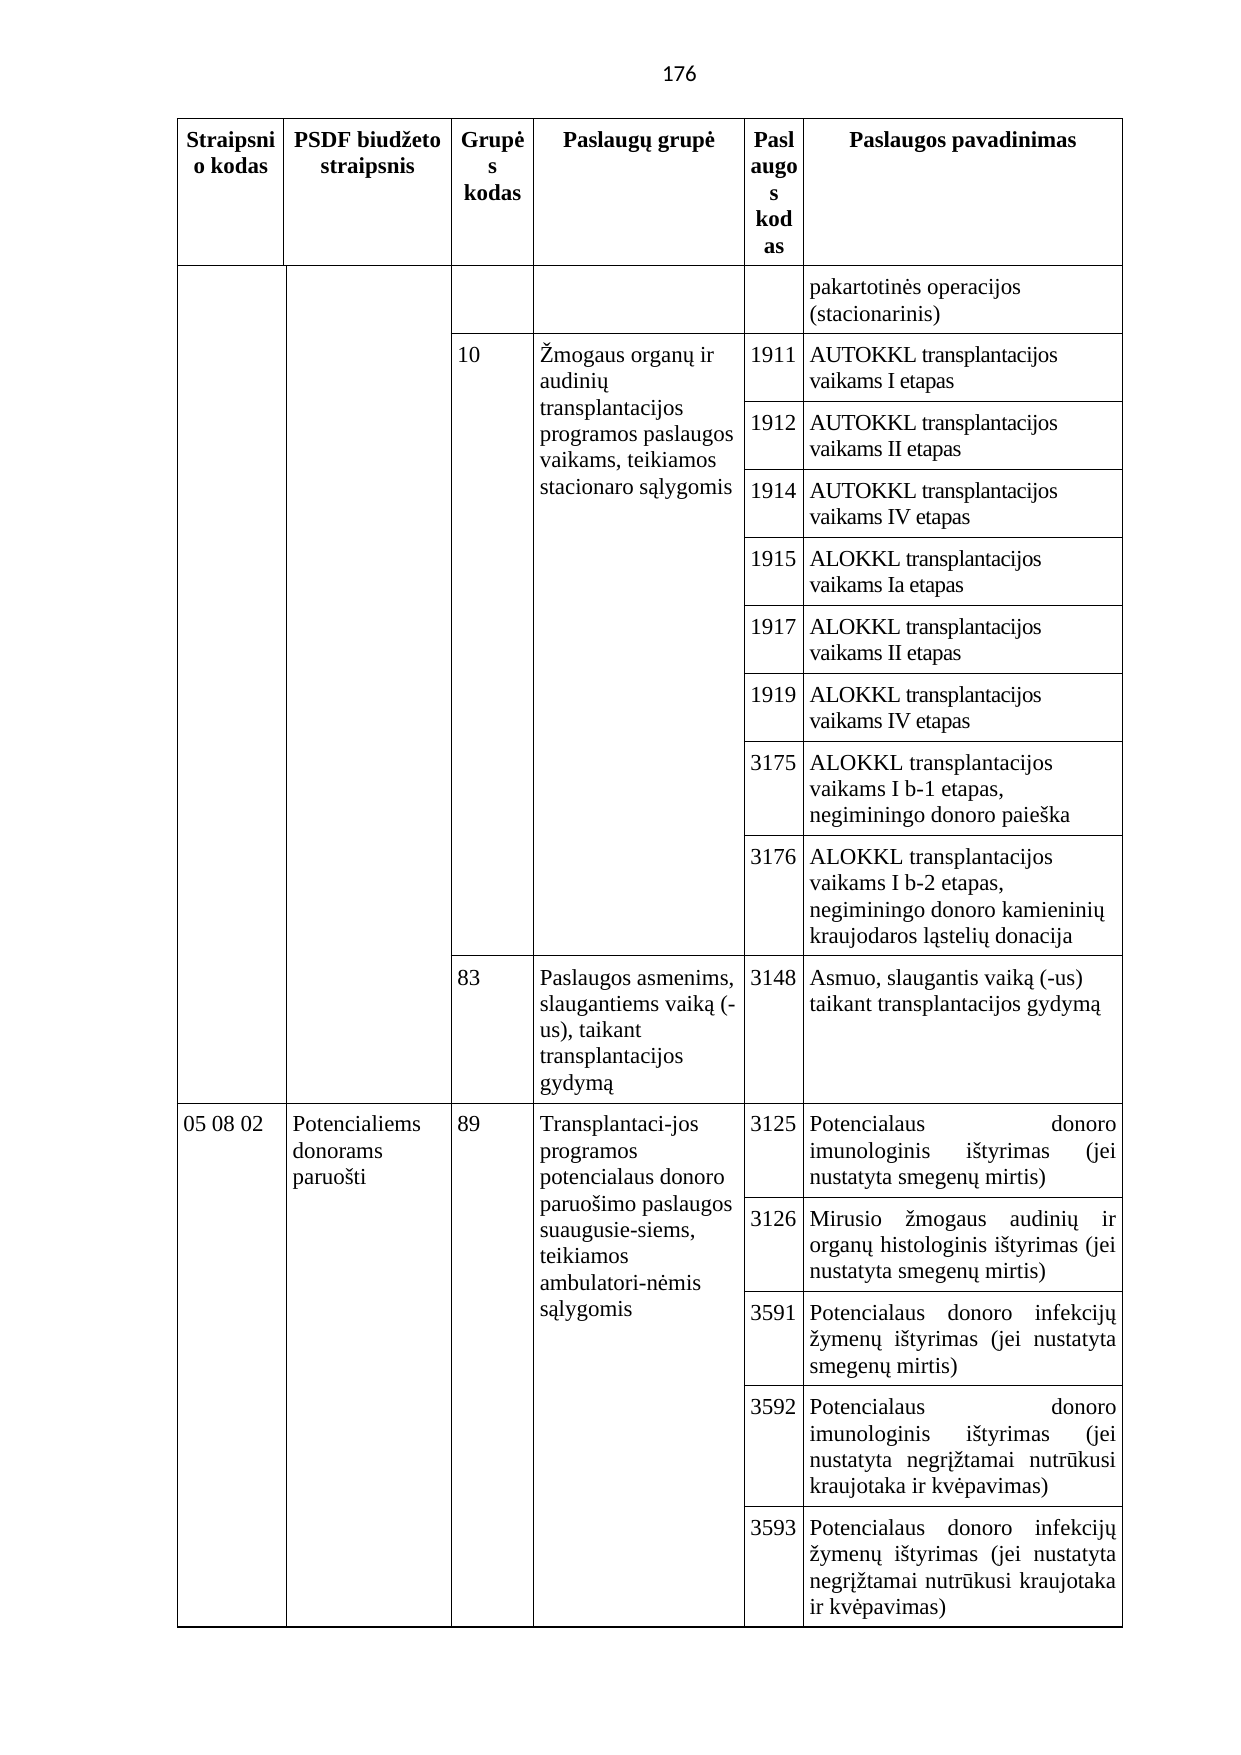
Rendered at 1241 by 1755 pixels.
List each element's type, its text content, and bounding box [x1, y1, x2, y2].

table_cell 3175 [745, 742, 803, 835]
table_cell [452, 537, 533, 605]
table_cell 1915 [745, 538, 803, 605]
table_cell Potencialaus donoro infekcijų žymenų ištyrimas (jei nustatyta smegenų mirtis) [804, 1292, 1122, 1385]
table_cell 1911 [745, 334, 803, 401]
table_cell 83 [452, 956, 533, 1102]
table_cell [534, 741, 744, 835]
table_cell 3148 [745, 956, 803, 1102]
table_header Paslaugos pavadinimas [804, 119, 1122, 265]
table_cell [178, 333, 286, 401]
table_cell [178, 673, 286, 741]
table_cell [287, 401, 451, 469]
table_cell 05 08 02 [178, 1104, 286, 1626]
table_cell Mirusio žmogaus audinių ir organų histologinis ištyrimas (jei nustatyta smegenų mirtis) [804, 1198, 1122, 1291]
table_cell Žmogaus organų ir audinių transplantacijos programos paslaugos vaikams, teikiamos stacionaro sąlygomis [534, 334, 744, 741]
table_cell [534, 835, 744, 955]
table_header PSDF biudžeto straipsnis [284, 119, 451, 265]
table_cell Potencialiems donorams paruošti [287, 1104, 451, 1626]
table_cell [287, 537, 451, 605]
table_cell [287, 673, 451, 741]
table_cell [452, 741, 533, 835]
table_cell 89 [452, 1104, 533, 1626]
table_header Paslaugos kodas [745, 119, 803, 265]
table_cell 3126 [745, 1198, 803, 1291]
table_cell 1917 [745, 606, 803, 673]
table_cell [452, 469, 533, 537]
table_cell [287, 835, 451, 1102]
table_cell 1914 [745, 470, 803, 537]
table_cell [534, 266, 744, 333]
table_cell [745, 266, 803, 333]
table_header Grupės kodas [452, 119, 533, 265]
table_cell 3591 [745, 1292, 803, 1385]
table_cell AUTOKKL transplantacijos vaikams IV etapas [804, 470, 1122, 537]
table_cell ALOKKL transplantacijos vaikams Ia etapas [804, 538, 1122, 605]
table_cell Potencialaus donoro imunologinis ištyrimas (jei nustatyta smegenų mirtis) [804, 1104, 1122, 1197]
table_cell [178, 741, 286, 835]
table_cell 3592 [745, 1386, 803, 1506]
table_cell [452, 605, 533, 673]
table_cell [452, 266, 533, 333]
table_cell AUTOKKL transplantacijos vaikams I etapas [804, 334, 1122, 401]
table_cell [452, 401, 533, 469]
table_cell ALOKKL transplantacijos vaikams I b-1 etapas, negiminingo donoro paieška [804, 742, 1122, 835]
table_cell [287, 741, 451, 835]
table_cell 3593 [745, 1507, 803, 1626]
table_cell [178, 537, 286, 605]
table_cell [178, 266, 286, 333]
table_cell Potencialaus donoro infekcijų žymenų ištyrimas (jei nustatyta negrįžtamai nutrūkusi kraujotaka ir kvėpavimas) [804, 1507, 1122, 1626]
table_cell 3176 [745, 836, 803, 955]
table_cell ALOKKL transplantacijos vaikams I b-2 etapas, negiminingo donoro kamieninių kraujodaros ląstelių donacija [804, 836, 1122, 955]
table_cell AUTOKKL transplantacijos vaikams II etapas [804, 402, 1122, 469]
table_cell Asmuo, slaugantis vaiką (-us) taikant transplantacijos gydymą [804, 956, 1122, 1102]
table_cell [178, 401, 286, 469]
table_cell 1912 [745, 402, 803, 469]
table_cell ALOKKL transplantacijos vaikams IV etapas [804, 674, 1122, 741]
table_cell [287, 333, 451, 401]
table_cell 3125 [745, 1104, 803, 1197]
table_header Straipsnio kodas [178, 119, 283, 265]
table_cell [287, 266, 451, 333]
table_cell 10 [452, 334, 533, 401]
table_cell [178, 469, 286, 537]
table_cell Transplantaci-jos programos potencialaus donoro paruošimo paslaugos suaugusie-siems, teikiamos ambulatori-nėmis sąlygomis [534, 1104, 744, 1626]
table_header Paslaugų grupė [534, 119, 744, 265]
table_cell Potencialaus donoro imunologinis ištyrimas (jei nustatyta negrįžtamai nutrūkusi kraujotaka ir kvėpavimas) [804, 1386, 1122, 1506]
table_cell pakartotinės operacijos (stacionarinis) [804, 266, 1122, 333]
table_cell Paslaugos asmenims, slaugantiems vaiką (-us), taikant transplantacijos gydymą [534, 956, 744, 1102]
table_cell [178, 605, 286, 673]
table_cell [452, 673, 533, 741]
table_cell [178, 835, 286, 1102]
table_cell ALOKKL transplantacijos vaikams II etapas [804, 606, 1122, 673]
table_cell 1919 [745, 674, 803, 741]
table_cell [287, 605, 451, 673]
table_cell [452, 835, 533, 955]
table_cell [287, 469, 451, 537]
